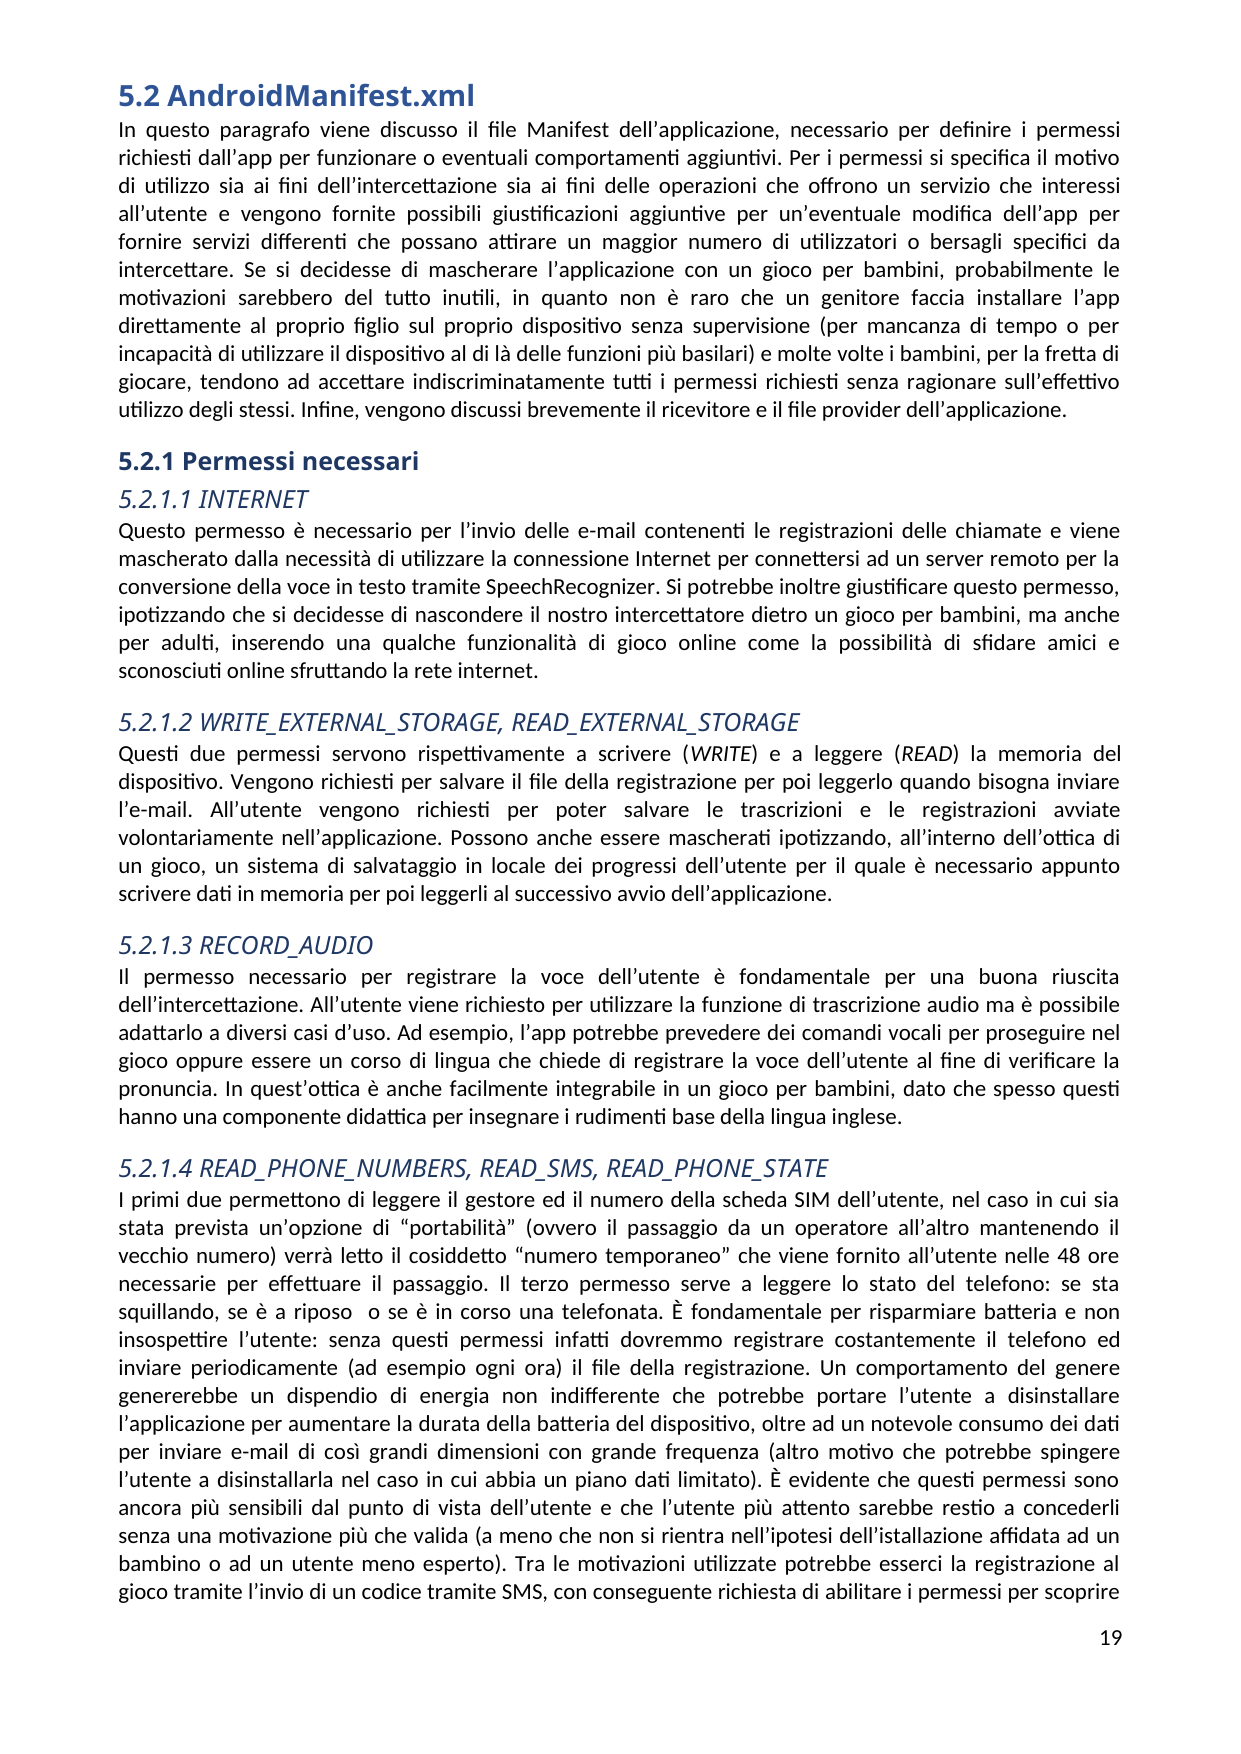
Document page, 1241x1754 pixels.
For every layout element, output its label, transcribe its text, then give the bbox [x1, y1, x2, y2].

text Il permesso necessario per registrare la voce dell’utente è fondamentale per una buona riuscita dell’intercettazione. All’utente viene richiesto per utilizzare la funzione di trascrizione audio ma è possibile adattarlo a diversi casi d’uso. Ad esempio, l’app potrebbe prevedere dei comandi vocali per proseguire nel gioco oppure essere un corso di lingua che chiede di registrare la voce dell’utente al fine di verificare la pronuncia. In quest’ottica è anche facilmente integrabile in un gioco per bambini, dato che spesso questi hanno una componente didattica per insegnare i rudimenti base della lingua inglese. [118, 962, 1122, 1130]
text Questi due permessi servono rispettivamente a scrivere (WRITE) e a leggere (READ) la memoria del dispositivo. Vengono richiesti per salvare il file della registrazione per poi leggerlo quando bisogna inviare l’e-mail. All’utente vengono richiesti per poter salvare le trascrizioni e le registrazioni avviate volontariamente nell’applicazione. Possono anche essere mascherati ipotizzando, all’interno dell’ottica di un gioco, un sistema di salvataggio in locale dei progressi dell’utente per il quale è necessario appunto scrivere dati in memoria per poi leggerli al successivo avvio dell’applicazione. [118, 739, 1122, 907]
text In questo paragrafo viene discusso il file Manifest dell’applicazione, necessario per definire i permessi richiesti dall’app per funzionare o eventuali comportamenti aggiuntivi. Per i permessi si specifica il motivo di utilizzo sia ai fini dell’intercettazione sia ai fini delle operazioni che offrono un servizio che interessi all’utente e vengono fornite possibili giustificazioni aggiuntive per un’eventuale modifica dell’app per fornire servizi differenti che possano attirare un maggior numero di utilizzatori o bersagli specifici da intercettare. Se si decidesse di mascherare l’applicazione con un gioco per bambini, probabilmente le motivazioni sarebbero del tutto inutili, in quanto non è raro che un genitore faccia installare l’app direttamente al proprio figlio sul proprio dispositivo senza supervisione (per mancanza di tempo o per incapacità di utilizzare il dispositivo al di là delle funzioni più basilari) e molte volte i bambini, per la fretta di giocare, tendono ad accettare indiscriminatamente tutti i permessi richiesti senza ragionare sull’effettivo utilizzo degli stessi. Infine, vengono discussi brevemente il ricevitore e il file provider dell’applicazione. [118, 115, 1122, 423]
subtitle 5.2.1.3 RECORD_AUDIO [118, 928, 1122, 962]
subtitle 5.2.1 Permessi necessari [118, 444, 1122, 478]
subtitle 5.2.1.1 INTERNET [118, 482, 1122, 516]
subtitle 5.2.1.2 WRITE_EXTERNAL_STORAGE, READ_EXTERNAL_STORAGE [118, 705, 1122, 739]
text I primi due permettono di leggere il gestore ed il numero della scheda SIM dell’utente, nel caso in cui sia stata prevista un’opzione di “portabilità” (ovvero il passaggio da un operatore all’altro mantenendo il vecchio numero) verrà letto il cosiddetto “numero temporaneo” che viene fornito all’utente nelle 48 ore necessarie per effettuare il passaggio. Il terzo permesso serve a leggere lo stato del telefono: se sta squillando, se è a riposo o se è in corso una telefonata. È fondamentale per risparmiare batteria e non insospettire l’utente: senza questi permessi infatti dovremmo registrare costantemente il telefono ed inviare periodicamente (ad esempio ogni ora) il file della registrazione. Un comportamento del genere genererebbe un dispendio di energia non indifferente che potrebbe portare l’utente a disinstallare l’applicazione per aumentare la durata della batteria del dispositivo, oltre ad un notevole consumo dei dati per inviare e-mail di così grandi dimensioni con grande frequenza (altro motivo che potrebbe spingere l’utente a disinstallarla nel caso in cui abbia un piano dati limitato). È evidente che questi permessi sono ancora più sensibili dal punto di vista dell’utente e che l’utente più attento sarebbe restio a concederli senza una motivazione più che valida (a meno che non si rientra nell’ipotesi dell’istallazione affidata ad un bambino o ad un utente meno esperto). Tra le motivazioni utilizzate potrebbe esserci la registrazione al gioco tramite l’invio di un codice tramite SMS, con conseguente richiesta di abilitare i permessi per scoprire [118, 1185, 1122, 1605]
text Questo permesso è necessario per l’invio delle e-mail contenenti le registrazioni delle chiamate e viene mascherato dalla necessità di utilizzare la connessione Internet per connettersi ad un server remoto per la conversione della voce in testo tramite SpeechRecognizer. Si potrebbe inoltre giustificare questo permesso, ipotizzando che si decidesse di nascondere il nostro intercettatore dietro un gioco per bambini, ma anche per adulti, inserendo una qualche funzionalità di gioco online come la possibilità di sfidare amici e sconosciuti online sfruttando la rete internet. [118, 516, 1122, 684]
subtitle 5.2 AndroidManifest.xml [118, 75, 1122, 115]
subtitle 5.2.1.4 READ_PHONE_NUMBERS, READ_SMS, READ_PHONE_STATE [118, 1151, 1122, 1185]
